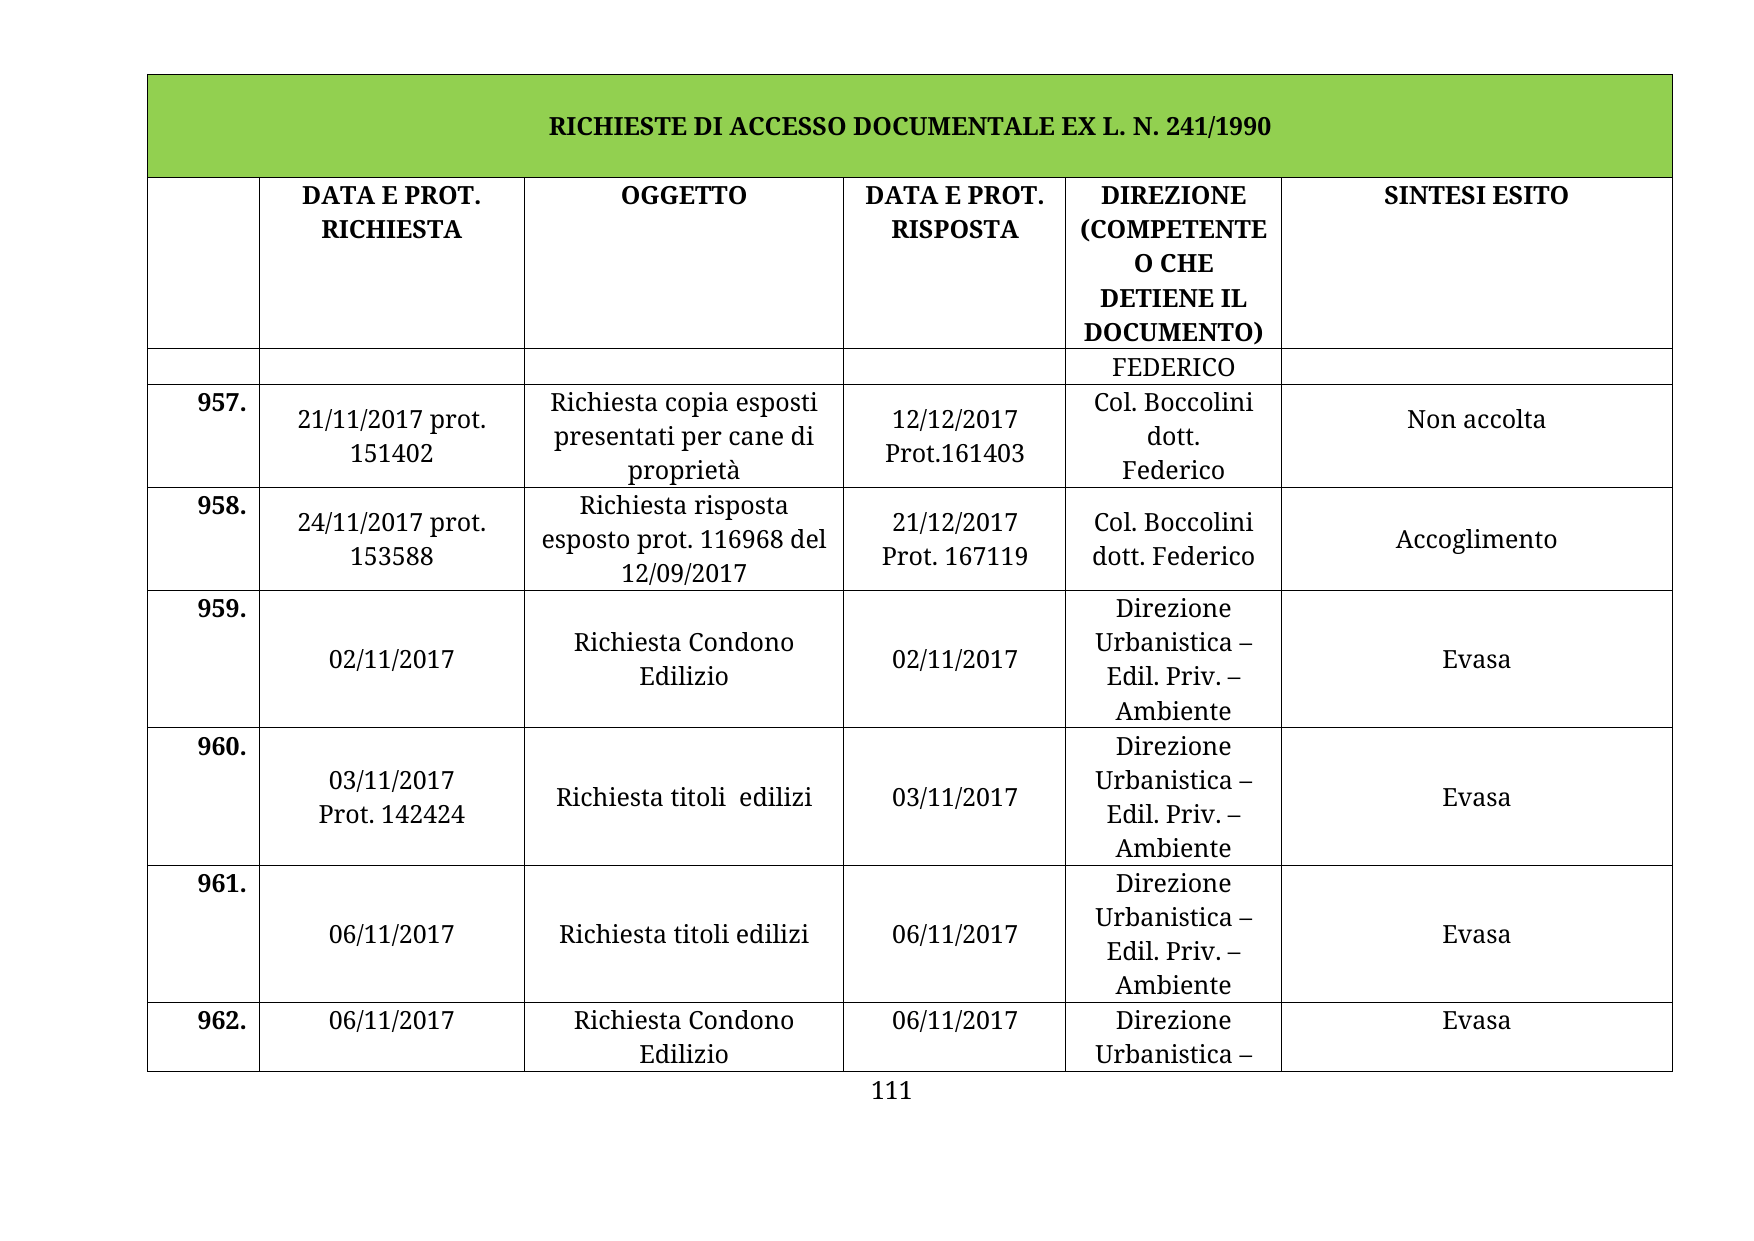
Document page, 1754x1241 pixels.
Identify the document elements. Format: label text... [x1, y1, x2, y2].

table_cell 06/11/2017 [260, 1003, 524, 1071]
table_cell [260, 349, 524, 383]
table_cell DIREZIONE (COMPETENTE O CHE DETIENE IL DOCUMENTO) [1066, 178, 1281, 348]
table_cell DATA E PROT. RISPOSTA [844, 178, 1065, 348]
table_cell [148, 178, 259, 348]
table_cell 02/11/2017 [844, 591, 1065, 727]
table_cell [148, 488, 259, 590]
table_cell 02/11/2017 [260, 591, 524, 727]
table_cell OGGETTO [525, 178, 843, 348]
table_cell Evasa [1282, 591, 1672, 727]
table_cell Richiesta Condono Edilizio [525, 1003, 843, 1071]
table_header RICHIESTE DI ACCESSO DOCUMENTALE EX L. N. 241/1990 [148, 75, 1672, 177]
table_cell 21/11/2017 prot. 151402 [260, 385, 524, 487]
table_cell [148, 866, 259, 1002]
table_cell [148, 591, 259, 727]
table_cell Direzione Urbanistica – Edil. Priv. – Ambiente [1066, 591, 1281, 727]
table_cell [148, 1003, 259, 1071]
table_cell FEDERICO [1066, 349, 1281, 383]
table_cell Evasa [1282, 728, 1672, 864]
table_cell Col. Boccolini dott. Federico [1066, 488, 1281, 590]
table_cell [844, 349, 1065, 383]
table_cell 06/11/2017 [844, 866, 1065, 1002]
table_cell [148, 385, 259, 487]
table_cell [148, 349, 259, 383]
table_cell 12/12/2017 Prot.161403 [844, 385, 1065, 487]
table_cell Richiesta titoli edilizi [525, 728, 843, 864]
table_cell 06/11/2017 [260, 866, 524, 1002]
table_cell Non accolta [1282, 385, 1672, 487]
table_cell Richiesta risposta esposto prot. 116968 del 12/09/2017 [525, 488, 843, 590]
table_cell Accoglimento [1282, 488, 1672, 590]
table_cell [148, 728, 259, 864]
table_cell Richiesta Condono Edilizio [525, 591, 843, 727]
table_cell 24/11/2017 prot. 153588 [260, 488, 524, 590]
table_cell Direzione Urbanistica – Edil. Priv. – Ambiente [1066, 866, 1281, 1002]
table_cell 03/11/2017 [844, 728, 1065, 864]
table_cell Direzione Urbanistica – [1066, 1003, 1281, 1071]
table_cell Richiesta copia esposti presentati per cane di proprietà [525, 385, 843, 487]
table_cell [525, 349, 843, 383]
table_cell 03/11/2017 Prot. 142424 [260, 728, 524, 864]
table_cell 06/11/2017 [844, 1003, 1065, 1071]
table_cell Col. Boccolini dott. Federico [1066, 385, 1281, 487]
table_cell Evasa [1282, 866, 1672, 1002]
table_cell DATA E PROT. RICHIESTA [260, 178, 524, 348]
table_cell Evasa [1282, 1003, 1672, 1071]
table_cell 21/12/2017 Prot. 167119 [844, 488, 1065, 590]
table_cell [1282, 349, 1672, 383]
table_cell Richiesta titoli edilizi [525, 866, 843, 1002]
table_cell Direzione Urbanistica – Edil. Priv. – Ambiente [1066, 728, 1281, 864]
table_cell SINTESI ESITO [1282, 178, 1672, 348]
